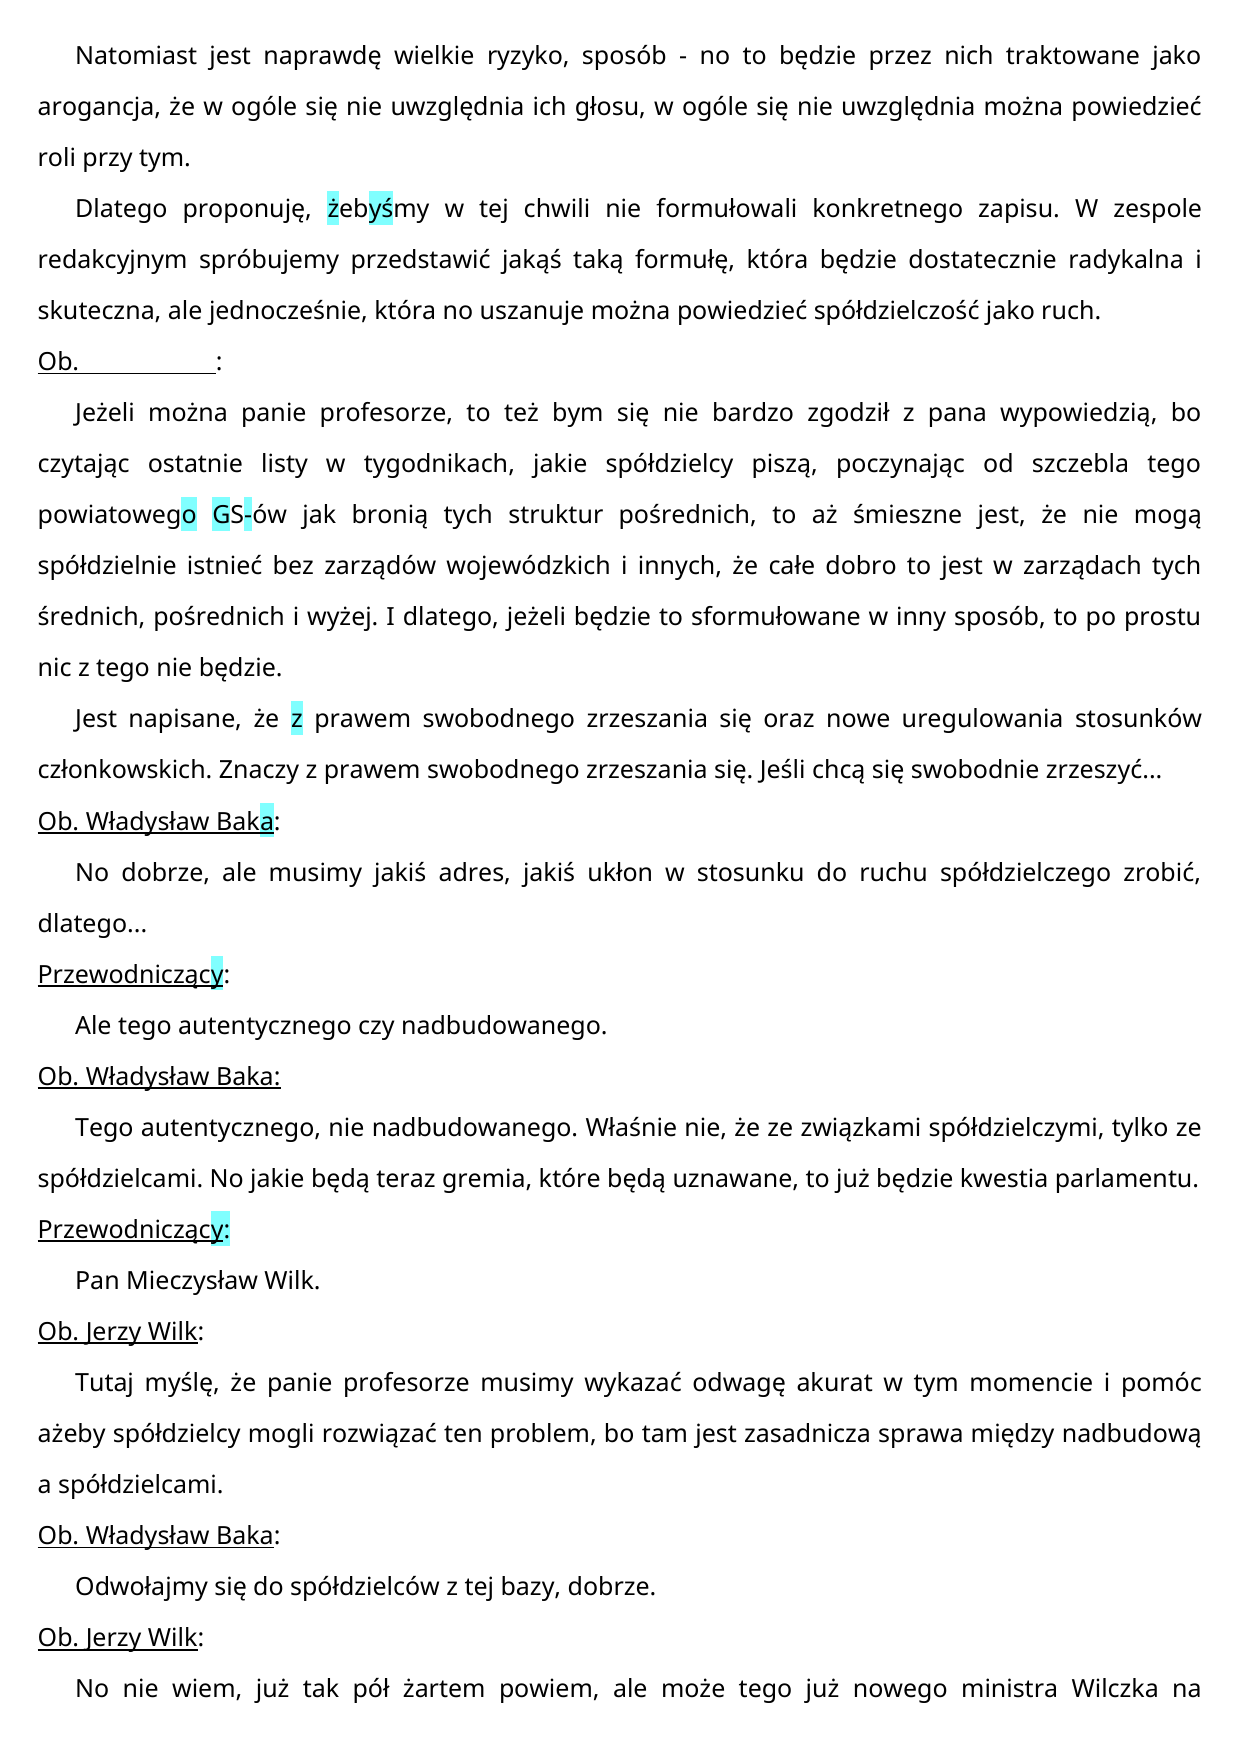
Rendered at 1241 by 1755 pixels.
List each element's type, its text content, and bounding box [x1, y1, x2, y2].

text Ob. Władysław Baka: [37, 1518, 1203, 1552]
text Jest napisane, że z prawem swobodnego zrzeszania się oraz nowe uregulowania stosunków członkowskich. Znaczy z prawem swobodnego zrzeszania się. Jeśli chcą się swobodnie zrzeszyć... [37, 701, 1203, 786]
text Pan Mieczysław Wilk. [37, 1262, 1203, 1297]
text Natomiast jest naprawdę wielkie ryzyko, sposób - no to będzie przez nich traktowane jako arogancja, że w ogóle się nie uwzględnia ich głosu, w ogóle się nie uwzględnia można powiedzieć roli przy tym. [37, 37, 1203, 174]
text Przewodniczący: [37, 956, 1203, 990]
text No nie wiem, już tak pół żartem powiem, ale może tego już nowego ministra Wilczka na [37, 1671, 1203, 1705]
text Ale tego autentycznego czy nadbudowanego. [37, 1007, 1203, 1041]
text Przewodniczący: [37, 1211, 1203, 1246]
text Tego autentycznego, nie nadbudowanego. Właśnie nie, że ze związkami spółdzielczymi, tylko ze spółdzielcami. No jakie będą teraz gremia, które będą uznawane, to już będzie kwestia parlamentu. [37, 1109, 1203, 1194]
text Ob. Jerzy Wilk: [37, 1313, 1203, 1348]
text Ob. Władysław Baka: [37, 1058, 1203, 1092]
text Jeżeli można panie profesorze, to też bym się nie bardzo zgodził z pana wypowiedzią, bo czytając ostatnie listy w tygodnikach, jakie spółdzielcy piszą, poczynając od szczebla tego powiatowego GS-ów jak bronią tych struktur pośrednich, to aż śmieszne jest, że nie mogą spółdzielnie istnieć bez zarządów wojewódzkich i innych, że całe dobro to jest w zarządach tych średnich, pośrednich i wyżej. I dlatego, jeżeli będzie to sformułowane w inny sposób, to po prostu nic z tego nie będzie. [37, 395, 1203, 684]
text Ob. : [37, 344, 1203, 378]
text Odwołajmy się do spółdzielców z tej bazy, dobrze. [37, 1569, 1203, 1603]
text Ob. Władysław Baka: [37, 803, 1203, 837]
text Tutaj myślę, że panie profesorze musimy wykazać odwagę akurat w tym momencie i pomóc ażeby spółdzielcy mogli rozwiązać ten problem, bo tam jest zasadnicza sprawa między nadbudową a spółdzielcami. [37, 1364, 1203, 1501]
text Ob. Jerzy Wilk: [37, 1620, 1203, 1654]
text Dlatego proponuję, żebyśmy w tej chwili nie formułowali konkretnego zapisu. W zespole redakcyjnym spróbujemy przedstawić jakąś taką formułę, która będzie dostatecznie radykalna i skuteczna, ale jednocześnie, która no uszanuje można powiedzieć spółdzielczość jako ruch. [37, 191, 1203, 327]
text No dobrze, ale musimy jakiś adres, jakiś ukłon w stosunku do ruchu spółdzielczego zrobić, dlatego... [37, 854, 1203, 939]
